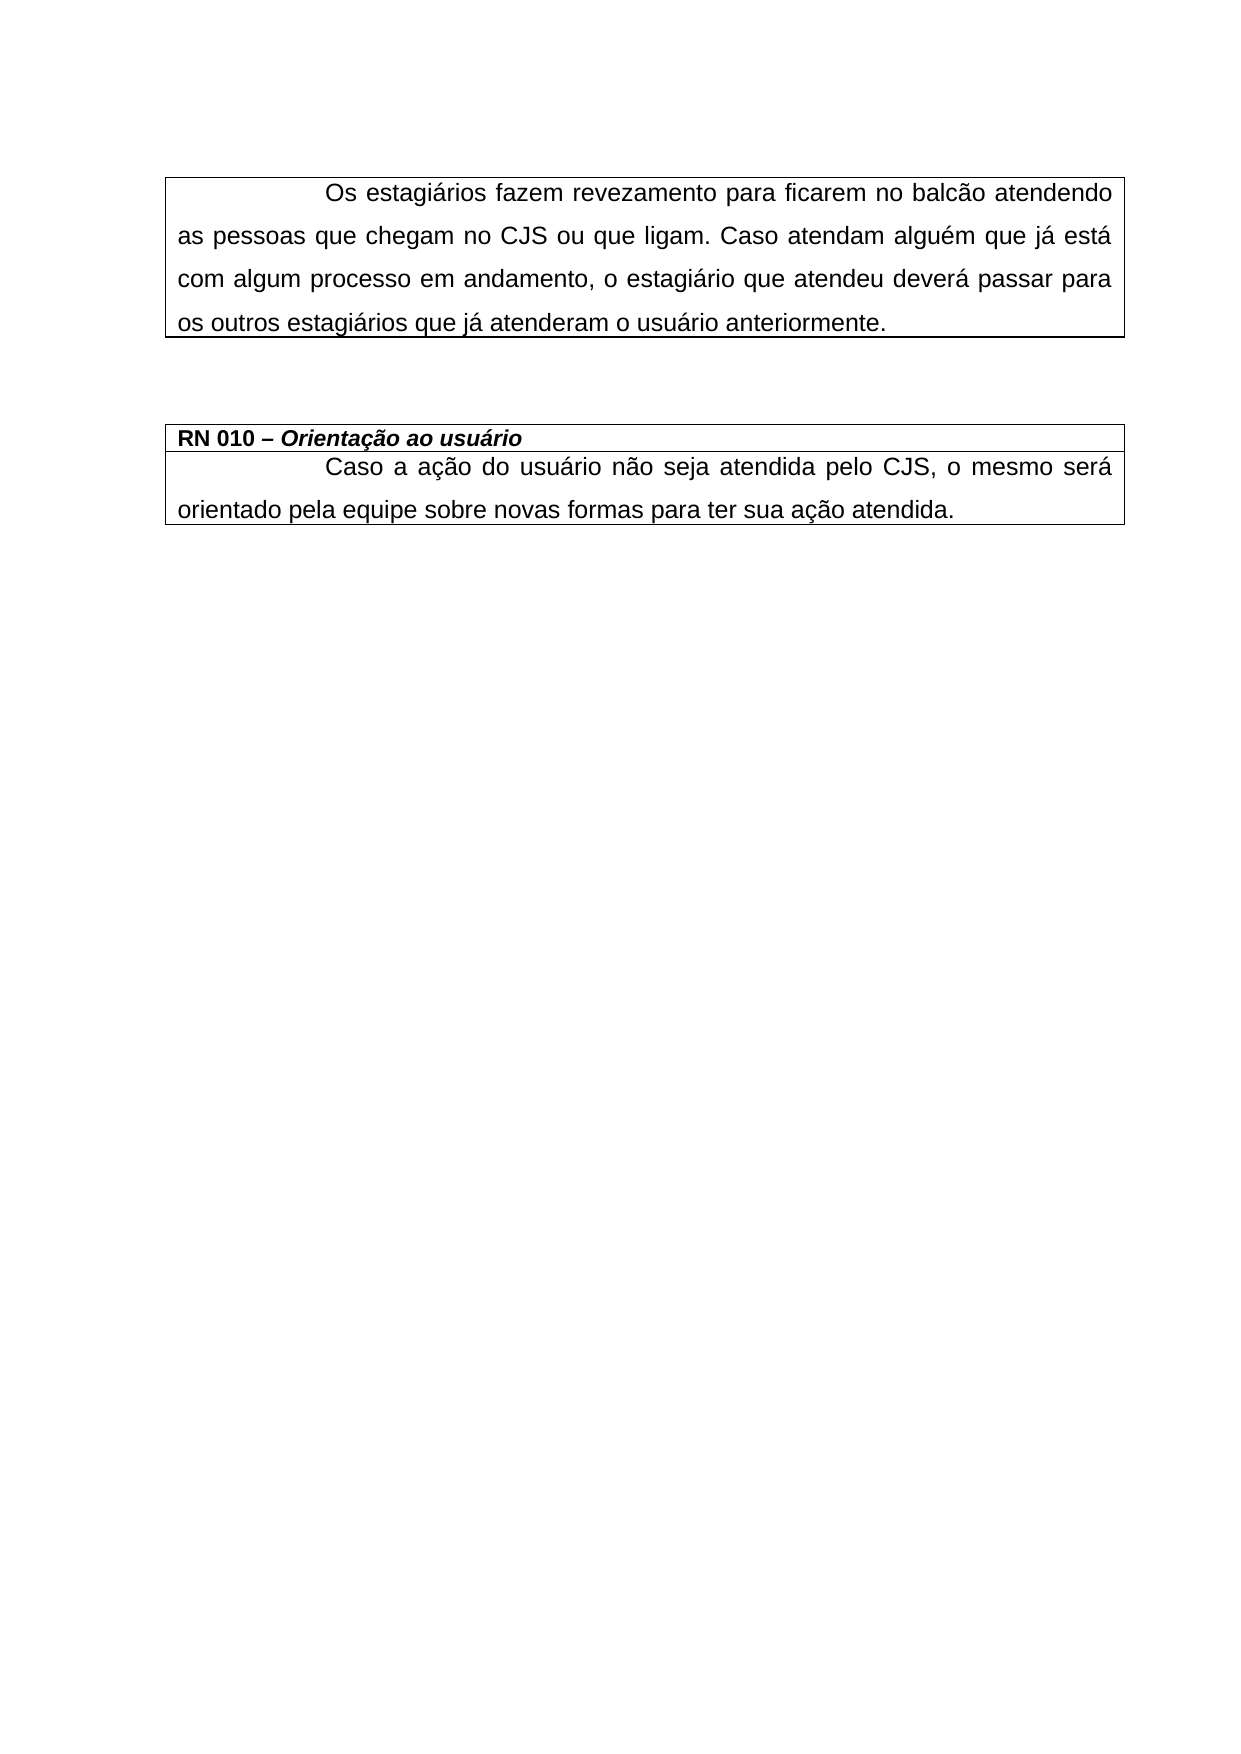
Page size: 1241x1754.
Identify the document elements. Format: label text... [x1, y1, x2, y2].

table_cell Caso a ação do usuário não seja atendida pelo CJS, o mesmo será orientado pela equipe sobre novas formas para ter sua ação atendida. [166, 452, 1124, 524]
table_cell Os estagiários fazem revezamento para ficarem no balcão atendendo as pessoas que chegam no CJS ou que ligam. Caso atendam alguém que já está com algum processo em andamento, o estagiário que atendeu deverá passar para os outros estagiários que já atenderam o usuário anteriormente. [166, 178, 1124, 336]
table_header RN 010 – Orientação ao usuário [166, 425, 1124, 451]
